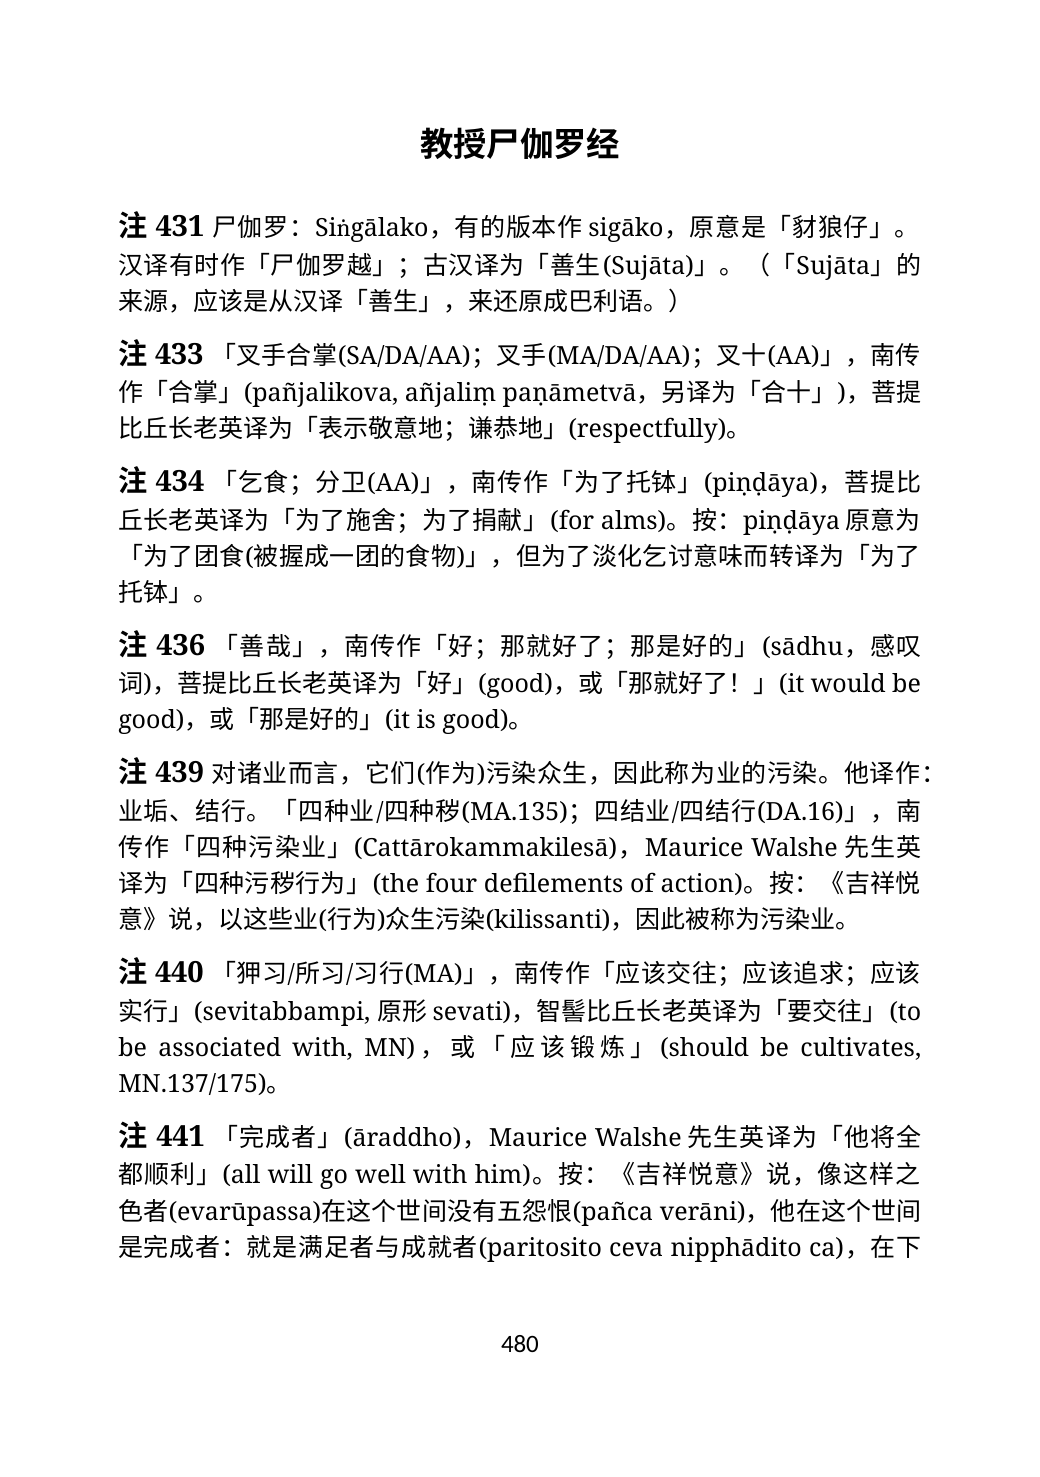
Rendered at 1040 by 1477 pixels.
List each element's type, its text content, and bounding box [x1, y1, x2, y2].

text 注 440 「狎习/所习/习行(MA)」，南传作「应该交往；应该追求；应该实行」(sevitabbampi, 原形sevati)，智髻比丘长老英译为「要交往」(to be associated with, MN)，或「应该锻炼」(should be cultivates, MN.137/175)。 [118, 949, 921, 1100]
text 注 441 「完成者」(āraddho)，Maurice Walshe先生英译为「他将全都顺利」(all will go well with him)。按：《吉祥悦意》说，像这样之色者(evarūpassa)在这个世间没有五怨恨(pañca verāni)，他在这个世间是完成者：就是满足者与成就者(paritosito ceva nipphādito ca)，在下 [118, 1112, 921, 1263]
text 注 433 「叉手合掌(SA/DA/AA)；叉手(MA/DA/AA)；叉十(AA)」，南传作「合掌」(pañjalikova, añjaliṃ paṇāmetvā，另译为「合十」)，菩提比丘长老英译为「表示敬意地；谦恭地」(respectfully)。 [118, 330, 921, 445]
text 注 439 对诸业而言，它们(作为)污染众生，因此称为业的污染。他译作：业垢、结行。「四种业/四种秽(MA.135)；四结业/四结行(DA.16)」，南传作「四种污染业」(Cattārokammakilesā)，Maurice Walshe先生英译为「四种污秽行为」(the four defilements of action)。按：《吉祥悦意》说，以这些业(行为)众生污染(kilissanti)，因此被称为污染业。 [118, 749, 921, 936]
text 注 434 「乞食；分卫(AA)」，南传作「为了托钵」(piṇḍāya)，菩提比丘长老英译为「为了施舍；为了捐献」(for alms)。按：piṇḍāya原意为「为了团食(被握成一团的食物)」，但为了淡化乞讨意味而转译为「为了托钵」。 [118, 458, 921, 609]
text 注 431 尸伽罗：Siṅgālako，有的版本作sigāko，原意是「豺狼仔」。汉译有时作「尸伽罗越」；古汉译为「善生(Sujāta)」。（「Sujāta」的来源，应该是从汉译「善生」，来还原成巴利语。） [118, 203, 921, 318]
subtitle 教授尸伽罗经 [118, 118, 921, 166]
text 注 436 「善哉」，南传作「好；那就好了；那是好的」(sādhu，感叹词)，菩提比丘长老英译为「好」(good)，或「那就好了！」(it would be good)，或「那是好的」(it is good)。 [118, 621, 921, 736]
